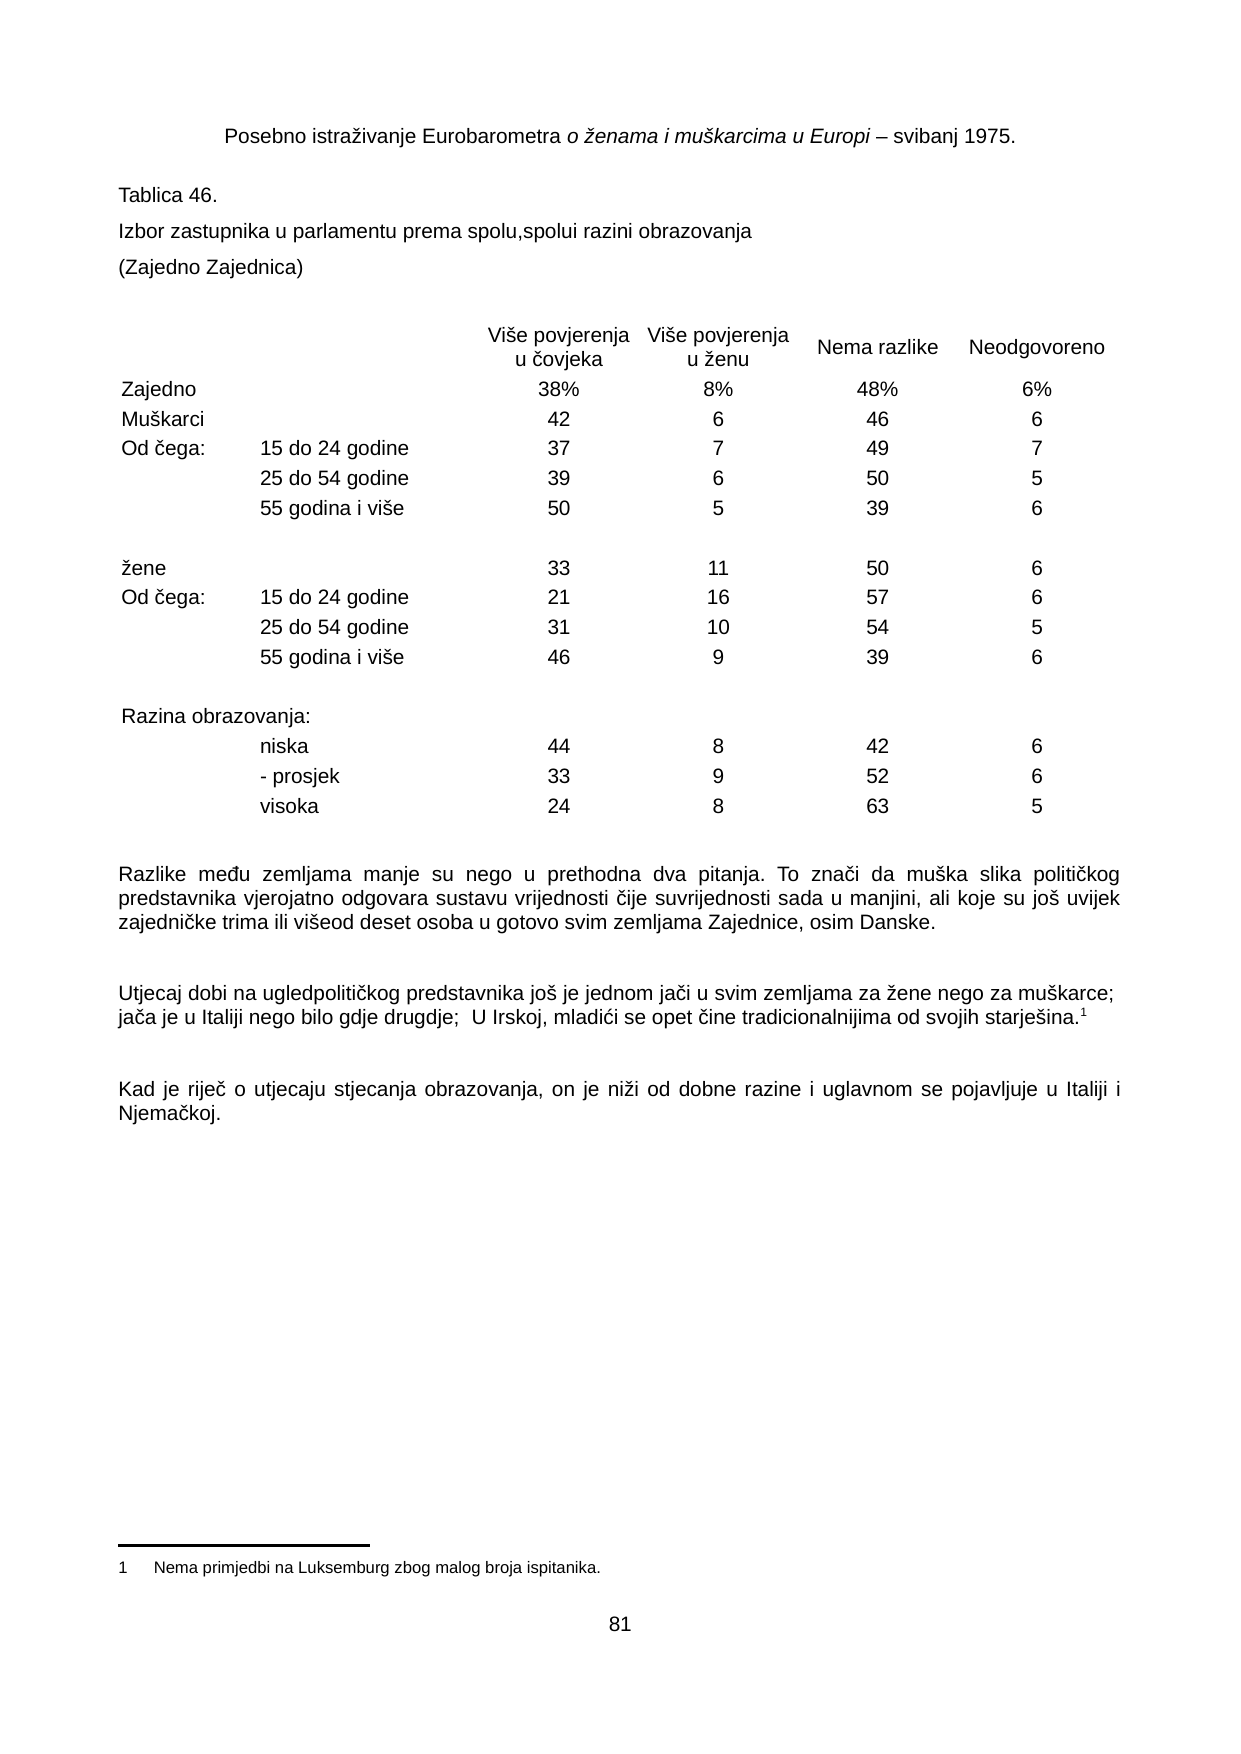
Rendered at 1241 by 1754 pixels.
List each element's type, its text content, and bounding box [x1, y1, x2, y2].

table_cell 44 [479, 731, 638, 761]
table_cell [118, 612, 257, 642]
table_cell [957, 523, 1117, 552]
table_cell Od čega: [118, 433, 257, 463]
table_cell 8% [639, 374, 798, 403]
table_cell 25 do 54 godine [257, 463, 479, 493]
table_cell 49 [798, 433, 957, 463]
table_cell [957, 672, 1117, 701]
table_cell 8 [639, 791, 798, 821]
table_cell 31 [479, 612, 638, 642]
table_cell 50 [798, 553, 957, 582]
table_cell 10 [639, 612, 798, 642]
table_header Više povjerenja u ženu [639, 320, 798, 374]
table_cell 6 [957, 582, 1117, 612]
table_cell 46 [479, 642, 638, 672]
table_cell 25 do 54 godine [257, 612, 479, 642]
table_cell 6 [639, 404, 798, 433]
table_cell 54 [798, 612, 957, 642]
table_cell [798, 701, 957, 731]
text Razlike među zemljama manje su nego u prethodna dva pitanja. To znači da muška slika političkog predstavnika vjerojatno odgovara sustavu vrijednosti čije suvrijednosti sada u manjini, ali koje su još uvijek zajedničke trima ili višeod deset osoba u gotovo svim zemljama Zajednice, osim Danske. [118, 862, 1122, 934]
table_cell Zajedno [118, 374, 257, 403]
table_cell 5 [957, 612, 1117, 642]
table_cell [257, 374, 479, 403]
table_cell 6 [957, 553, 1117, 582]
table_cell [479, 523, 638, 552]
table_cell 63 [798, 791, 957, 821]
table_cell [639, 701, 798, 731]
table_cell 9 [639, 761, 798, 791]
table_cell 15 do 24 godine [257, 582, 479, 612]
table_cell 48% [798, 374, 957, 403]
table_cell [257, 553, 479, 582]
table_cell 5 [639, 493, 798, 523]
table_cell [118, 672, 257, 701]
table_cell - prosjek [257, 761, 479, 791]
table_cell 6 [957, 731, 1117, 761]
table_cell [118, 731, 257, 761]
table_cell Od čega: [118, 582, 257, 612]
table_cell 15 do 24 godine [257, 433, 479, 463]
table_cell 57 [798, 582, 957, 612]
table_cell 55 godina i više [257, 642, 479, 672]
table_cell 6 [957, 493, 1117, 523]
table_cell 39 [479, 463, 638, 493]
table_cell 42 [798, 731, 957, 761]
table_cell Razina obrazovanja: [118, 701, 479, 731]
table_cell 5 [957, 791, 1117, 821]
table_cell 7 [957, 433, 1117, 463]
table_cell [639, 672, 798, 701]
table_cell [798, 523, 957, 552]
table_cell [118, 761, 257, 791]
table_cell Muškarci [118, 404, 257, 433]
table_cell [257, 672, 479, 701]
table_cell [957, 701, 1117, 731]
table_cell 24 [479, 791, 638, 821]
table_cell 39 [798, 493, 957, 523]
table_cell 16 [639, 582, 798, 612]
table_cell 6 [957, 404, 1117, 433]
text Kad je riječ o utjecaju stjecanja obrazovanja, on je niži od dobne razine i uglavnom se pojavljuje u Italiji i Njemačkoj. [118, 1076, 1122, 1124]
table_cell 46 [798, 404, 957, 433]
text Izbor zastupnika u parlamentu prema spolu,spolui razini obrazovanja [118, 219, 1122, 243]
table_cell [479, 701, 638, 731]
table_cell 50 [798, 463, 957, 493]
text (Zajedno Zajednica) [118, 254, 1122, 278]
table_cell 9 [639, 642, 798, 672]
table_cell 8 [639, 731, 798, 761]
text Tablica 46. [118, 183, 1122, 207]
table_header Nema razlike [798, 320, 957, 374]
table_cell 6% [957, 374, 1117, 403]
table_cell [798, 672, 957, 701]
table_cell 33 [479, 553, 638, 582]
table_cell žene [118, 553, 257, 582]
table_header [257, 320, 479, 374]
table_cell 42 [479, 404, 638, 433]
table_cell 39 [798, 642, 957, 672]
table_cell 6 [957, 761, 1117, 791]
table_cell 6 [957, 642, 1117, 672]
table_cell 7 [639, 433, 798, 463]
table_header [118, 320, 257, 374]
table_cell [118, 791, 257, 821]
table_cell [118, 642, 257, 672]
text Nema primjedbi na Luksemburg zbog malog broja ispitanika. [118, 1557, 1122, 1577]
table_cell niska [257, 731, 479, 761]
table_cell [118, 523, 257, 552]
table_cell 5 [957, 463, 1117, 493]
table_cell [118, 493, 257, 523]
table_cell [639, 523, 798, 552]
table_cell 38% [479, 374, 638, 403]
table_cell 11 [639, 553, 798, 582]
table_cell 55 godina i više [257, 493, 479, 523]
table_cell 52 [798, 761, 957, 791]
table_cell 6 [639, 463, 798, 493]
table_cell 33 [479, 761, 638, 791]
table_cell [479, 672, 638, 701]
table_cell 50 [479, 493, 638, 523]
table_cell 21 [479, 582, 638, 612]
text Utjecaj dobi na ugledpolitičkog predstavnika još je jednom jači u svim zemljama za žene nego za muškarce; jača je u Italiji nego bilo gdje drugdje; U Irskoj, mladići se opet čine tradicionalnijima od svojih starješina. [118, 981, 1122, 1029]
table_cell visoka [257, 791, 479, 821]
table_header Više povjerenja u čovjeka [479, 320, 638, 374]
table_cell [118, 463, 257, 493]
table_cell 37 [479, 433, 638, 463]
table_cell [257, 523, 479, 552]
table_cell [257, 404, 479, 433]
table_header Neodgovoreno [957, 320, 1117, 374]
